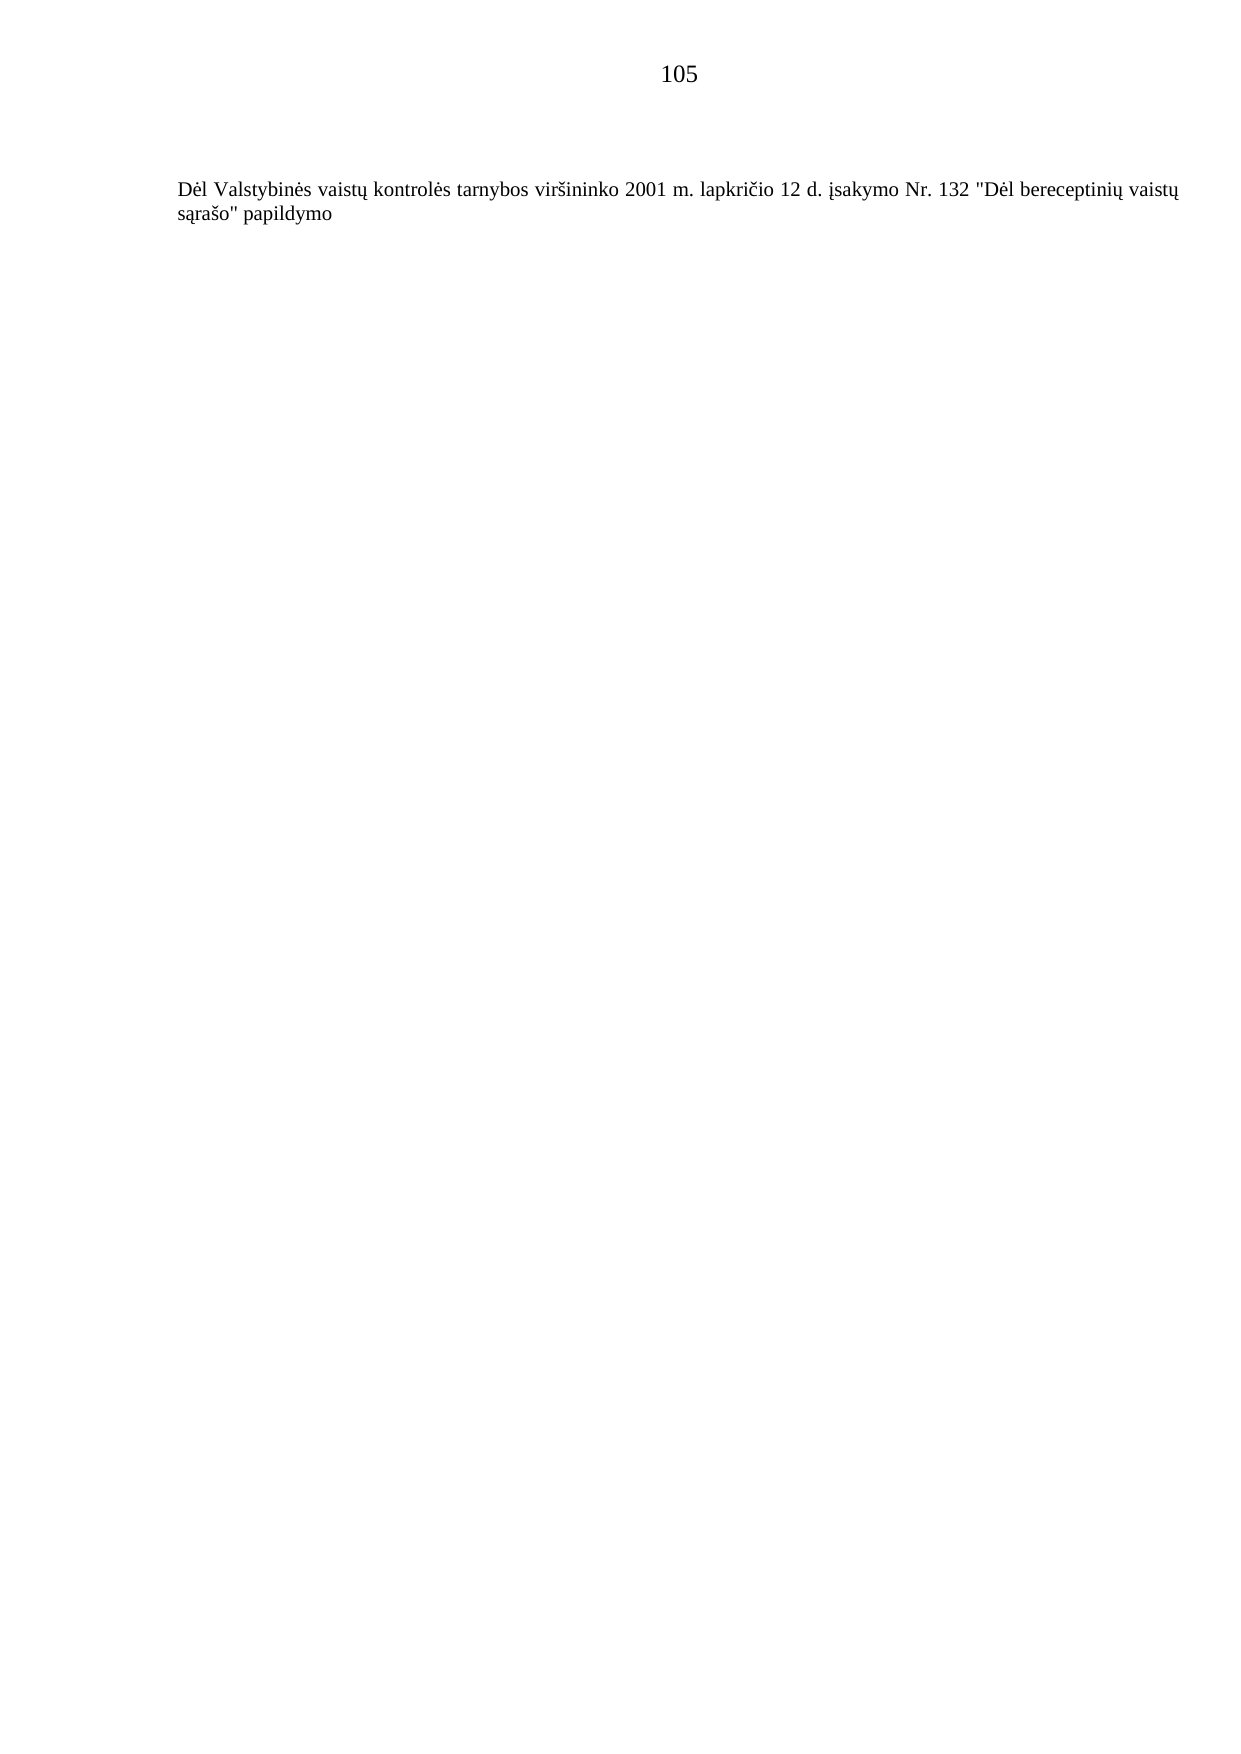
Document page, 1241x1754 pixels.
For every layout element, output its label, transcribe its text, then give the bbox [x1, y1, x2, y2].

text Dėl Valstybinės vaistų kontrolės tarnybos viršininko 2001 m. lapkričio 12 d. įsakymo Nr. 132 "Dėl bereceptinių vaistų sąrašo" papildymo [177, 177, 1181, 225]
